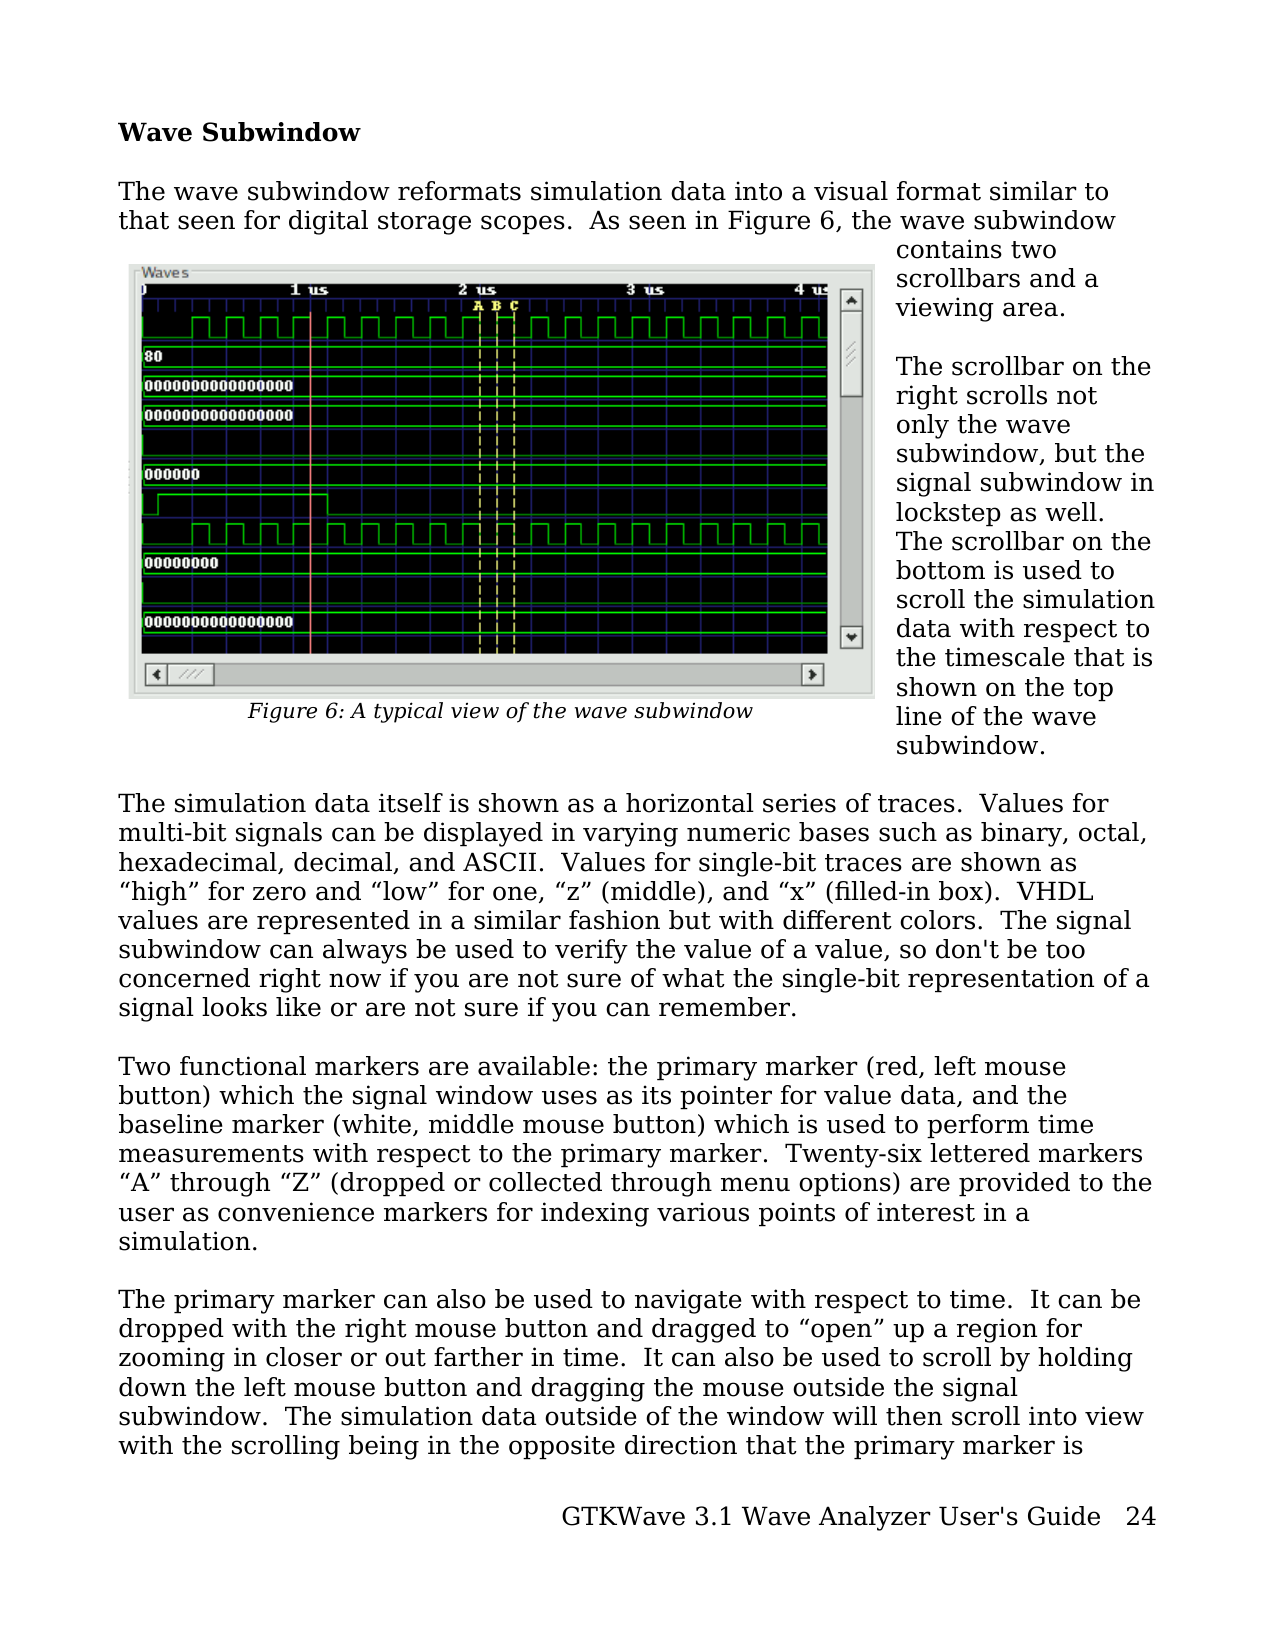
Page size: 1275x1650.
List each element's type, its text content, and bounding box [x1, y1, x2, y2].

text Wave Subwindow [118, 118, 1157, 147]
text The primary marker can also be used to navigate with respect to time. It can be dropped with the right mouse button and dragged to “open” up a region for zooming in closer or out farther in time. It can also be used to scroll by holding down the left mouse button and dragging the mouse outside the signal subwindow. The simulation data outside of the window will then scroll into view with the scrolling being in the opposite direction that the primary marker is [118, 1285, 1157, 1460]
picture [128, 264, 875, 699]
text Figure 6: A typical view of the wave subwindow [128, 699, 875, 723]
text The scrollbar on the right scrolls not only the wave subwindow, but the signal subwindow in lockstep as well. The scrollbar on the bottom is used to scroll the simulation data with respect to the timescale that is shown on the top line of the wave subwindow. [118, 352, 1157, 760]
text Two functional markers are available: the primary marker (red, left mouse button) which the signal window uses as its pointer for value data, and the baseline marker (white, middle mouse button) which is used to perform time measurements with respect to the primary marker. Twenty-six lettered markers “A” through “Z” (dropped or collected through menu options) are provided to the user as convenience markers for indexing various points of interest in a simulation. [118, 1052, 1157, 1256]
text The simulation data itself is shown as a horizontal series of traces. Values for multi-bit signals can be displayed in varying numeric bases such as binary, octal, hexadecimal, decimal, and ASCII. Values for single-bit traces are shown as “high” for zero and “low” for one, “z” (middle), and “x” (filled-in box). VHDL values are represented in a similar fashion but with different colors. The signal subwindow can always be used to verify the value of a value, so don't be too concerned right now if you are not sure of what the single-bit representation of a signal looks like or are not sure if you can remember. [118, 789, 1157, 1023]
text The wave subwindow reformats simulation data into a visual format similar to that seen for digital storage scopes. As seen in Figure 6, the wave subwindow contains two scrollbars and a viewing area. [118, 177, 1157, 752]
